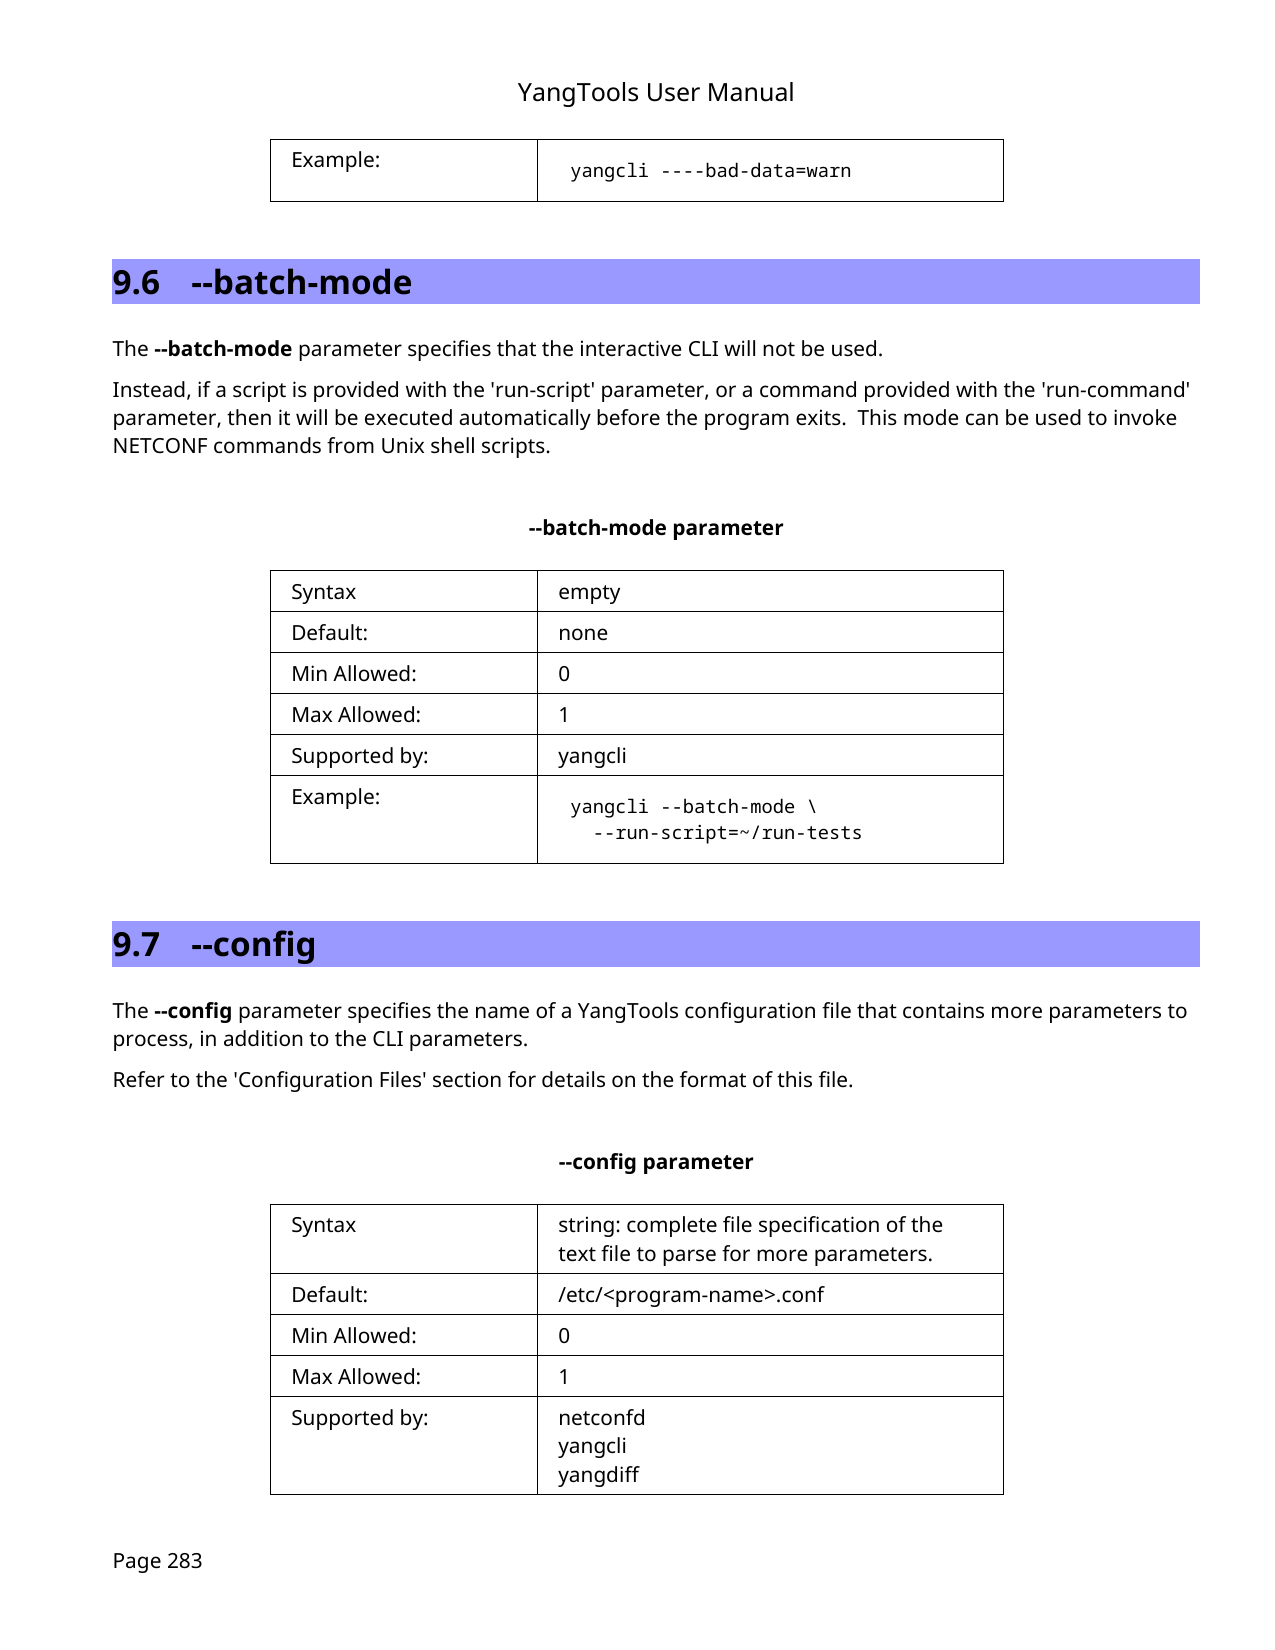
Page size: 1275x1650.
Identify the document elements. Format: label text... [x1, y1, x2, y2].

table_cell 0 [538, 1315, 1003, 1355]
table_header empty [538, 571, 1003, 611]
table_cell Example: [271, 776, 537, 862]
table_cell Example: [271, 140, 537, 201]
subtitle --batch-mode [112, 259, 1200, 304]
table_cell Default: [271, 1274, 537, 1314]
table_cell netconfd yangcli yangdiff [538, 1397, 1003, 1494]
table_cell Max Allowed: [271, 694, 537, 734]
table_cell yangcli ----bad-data=warn [538, 140, 1003, 201]
table_cell 1 [538, 694, 1003, 734]
table_cell yangcli [538, 735, 1003, 775]
table_cell Supported by: [271, 735, 537, 775]
text Instead, if a script is provided with the 'run-script' parameter, or a command provided with the 'run-command' parameter, then it will be executed automatically before the program exits. This mode can be used to invoke NETCONF commands from Unix shell scripts. [112, 375, 1200, 460]
text The --batch-mode parameter specifies that the interactive CLI will not be used. [112, 334, 1200, 362]
table_cell Default: [271, 612, 537, 652]
table_cell Min Allowed: [271, 653, 537, 693]
table_header string: complete file specification of the text file to parse for more parameters. [538, 1205, 1003, 1273]
subtitle --batch-mode parameter [127, 513, 1185, 542]
table_cell none [538, 612, 1003, 652]
table_cell Max Allowed: [271, 1356, 537, 1396]
table_header Syntax [271, 1205, 537, 1273]
table_cell Min Allowed: [271, 1315, 537, 1355]
text Refer to the 'Configuration Files' section for details on the format of this file. [112, 1065, 1200, 1093]
subtitle --config [112, 921, 1200, 967]
subtitle --config parameter [127, 1147, 1185, 1175]
text The --config parameter specifies the name of a YangTools configuration file that contains more parameters to process, in addition to the CLI parameters. [112, 996, 1200, 1053]
table_cell /etc/<program-name>.conf [538, 1274, 1003, 1314]
table_header Syntax [271, 571, 537, 611]
table_cell 1 [538, 1356, 1003, 1396]
table_cell 0 [538, 653, 1003, 693]
table_cell Supported by: [271, 1397, 537, 1494]
table_cell yangcli --batch-mode \ --run-script=~/run-tests [538, 776, 1003, 862]
